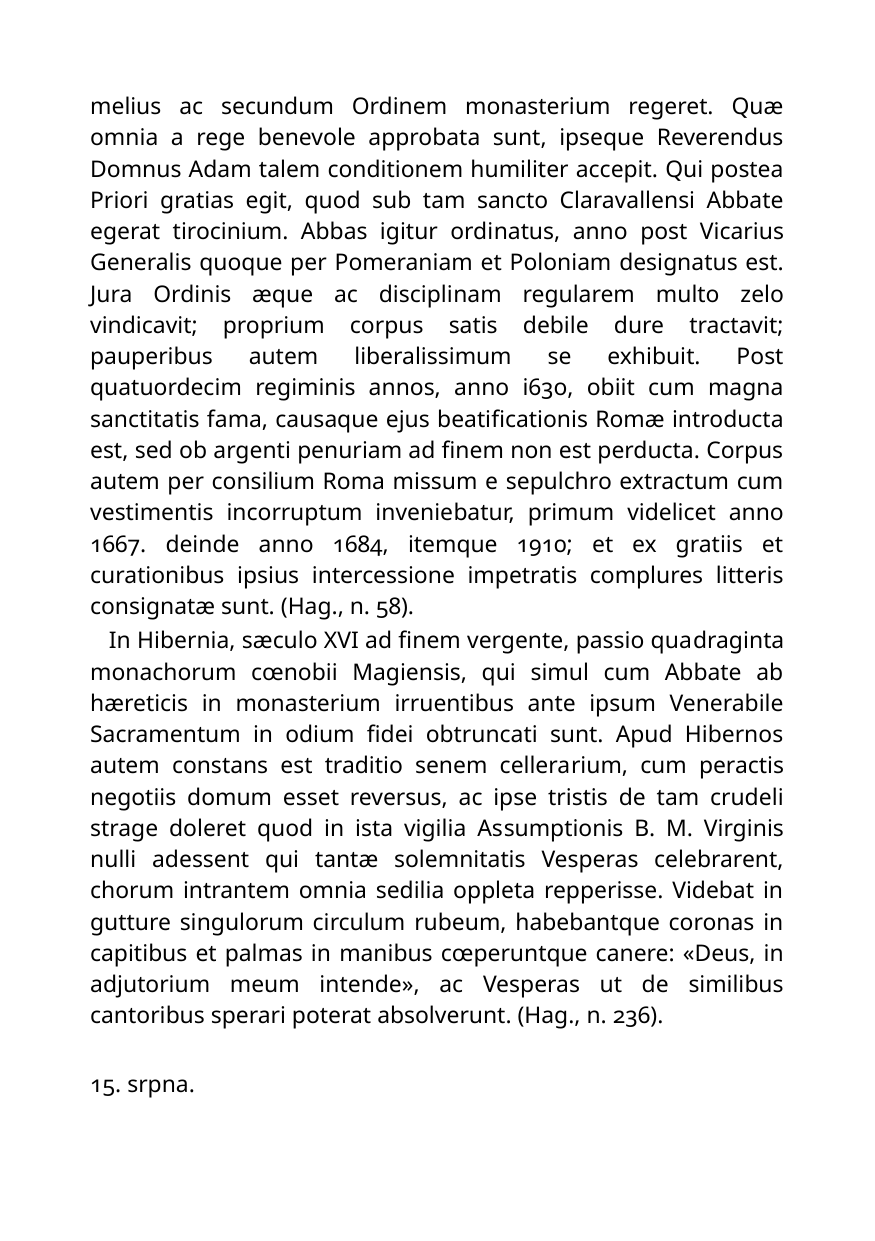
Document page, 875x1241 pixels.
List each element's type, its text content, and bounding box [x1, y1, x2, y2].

text 15. srpna. [90, 1068, 784, 1099]
text In Hibernia, sæculo XVI ad finem vergente, passio qua­draginta monachorum cœnobii Magiensis, qui simul cum Abbate ab hæreticis in monasterium irruentibus ante ipsum Venerabile Sacramentum in odium fidei obtruncati sunt. Apud Hibernos autem constans est traditio senem cellera­rium, cum peractis negotiis domum esset reversus, ac ipse tristis de tam crudeli strage doleret quod in ista vigilia As­sumptionis B. M. Virginis nulli adessent qui tantæ solemnitatis Vesperas celebrarent, chorum intrantem omnia sedilia oppleta repperisse. Videbat in gutture singulorum circulum rubeum, habebantque coronas in capitibus et palmas in manibus cœperuntque canere: «Deus, in adjutorium meum intende», ac Vesperas ut de similibus cantoribus sperari poterat absolverunt. (Hag., n. 236). [90, 624, 784, 1031]
text melius ac secundum Ordinem monasterium regeret. Quæ omnia a rege benevole approbata sunt, ipseque Reverendus Domnus Adam talem conditionem humiliter accepit. Qui postea Priori gratias egit, quod sub tam sancto Claravallensi Abbate egerat tirocinium. Abbas igitur ordi­natus, anno post Vicarius Generalis quoque per Pomeraniam et Poloniam designatus est. Jura Ordinis æque ac discipli­nam regularem multo zelo vindicavit; proprium corpus satis debile dure tractavit; pauperibus autem liberalissimum se exhibuit. Post quatuordecim regiminis annos, anno i63o, obiit cum magna sanctitatis fama, causaque ejus beatificationis Romæ introducta est, sed ob argenti penuriam ad finem non est perducta. Corpus autem per consilium Roma missum e sepulchro extractum cum vestimentis incorruptum invenie­batur, primum videlicet anno 1667. deinde anno 1684, itemque 1910; et ex gratiis et curationibus ipsius intercessione impetratis complures litteris consignatæ sunt. (Hag., n. 58). [90, 90, 784, 621]
